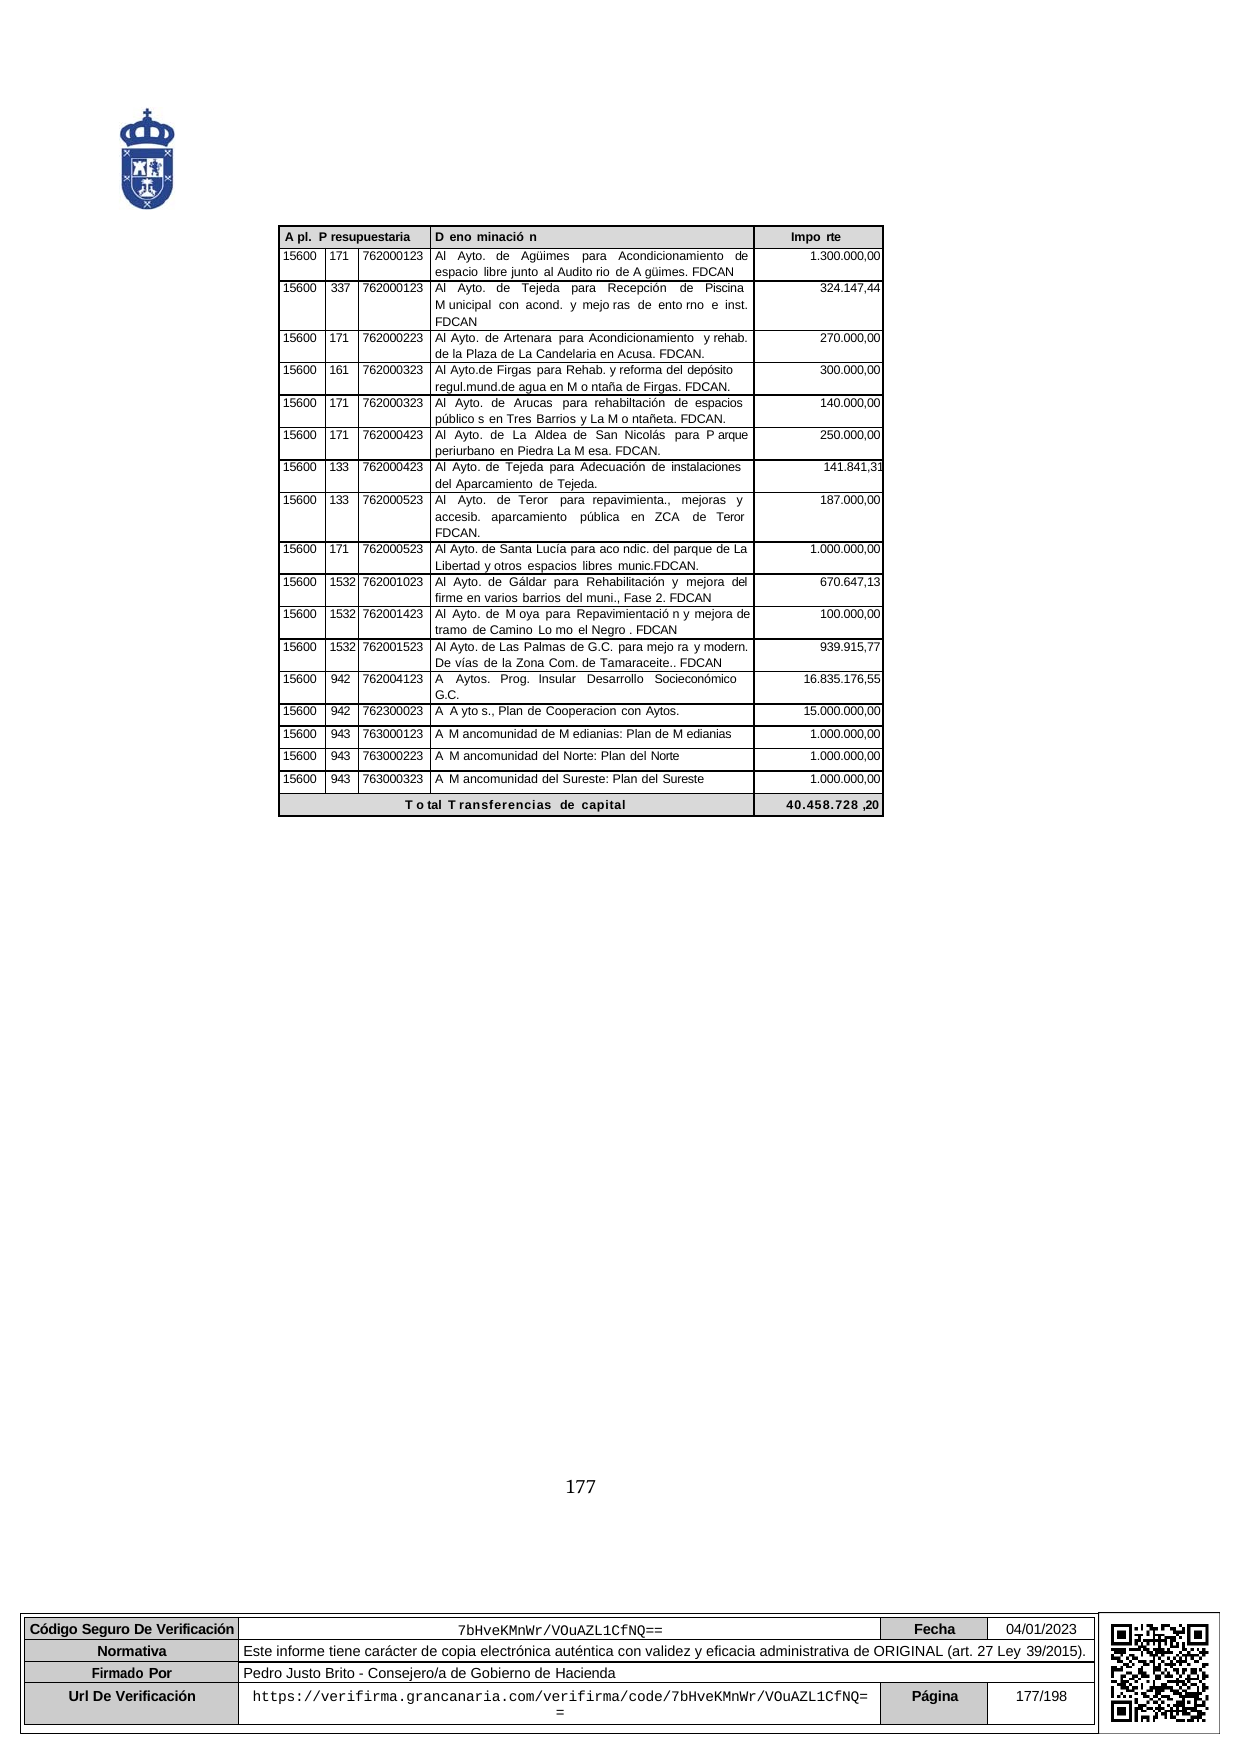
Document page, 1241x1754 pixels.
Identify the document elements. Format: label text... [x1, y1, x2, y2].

table_cell 15600 [280, 331, 325, 362]
text 177/198 [1004, 1688, 1079, 1704]
text Este informe tiene carácter de copia electrónica auténtica con validez y eficacia administrativa de ORIGINAL (art. 27 Ley 39/2015). [243, 1644, 1094, 1660]
table_cell 133 [326, 461, 358, 491]
table_cell 762001423 [359, 607, 430, 638]
table_header A pl. P resupuestaria [280, 227, 430, 248]
table_cell 15600 [280, 640, 325, 671]
table_cell 100.000,00 [755, 607, 882, 638]
table_cell 762000323 [359, 396, 430, 427]
table_cell 762001523 [359, 640, 430, 671]
table_cell 171 [326, 249, 358, 280]
table_cell A M ancomunidad del Sureste: Plan del Sureste [431, 772, 753, 793]
table_cell A M ancomunidad de M edianias: Plan de M edianias [431, 727, 753, 748]
table_cell 1532 [326, 575, 358, 606]
table_cell Al Ayto. de Gáldar para Rehabilitación y mejora del firme en varios barrios del muni., Fase 2. FDCAN [431, 575, 753, 606]
table_cell 161 [326, 363, 358, 394]
table_cell 15600 [280, 749, 325, 770]
picture [1098, 1612, 1220, 1734]
table_cell 15600 [280, 363, 325, 394]
table_cell 171 [326, 428, 358, 459]
table_cell 943 [326, 749, 358, 770]
table_cell 140.000,00 [755, 396, 882, 427]
table_cell 943 [326, 772, 358, 793]
table_cell Al Ayto. de La Aldea de San Nicolás para P arque periurbano en Piedra La M esa. FDCAN. [431, 428, 753, 459]
table_cell 300.000,00 [755, 363, 882, 394]
table_cell 762000523 [359, 543, 430, 573]
table_cell 942 [326, 705, 358, 725]
table_cell 187.000,00 [755, 493, 882, 541]
table_cell 171 [326, 396, 358, 427]
table_cell 15600 [280, 705, 325, 725]
table_cell 1.000.000,00 [755, 543, 882, 573]
table_cell 15600 [280, 396, 325, 427]
table_cell 939.915,77 [755, 640, 882, 671]
table_cell 1.000.000,00 [755, 772, 882, 793]
text Normativa [29, 1644, 235, 1660]
table_cell 171 [326, 331, 358, 362]
table_cell 15600 [280, 772, 325, 793]
table_cell Al Ayto. de Agüimes para Acondicionamiento de espacio libre junto al Audito rio de A güimes. FDCAN [431, 249, 753, 280]
table_cell Al Ayto. de Teror para repavimienta., mejoras y accesib. aparcamiento pública en ZCA de Teror FDCAN. [431, 493, 753, 541]
table_cell 15600 [280, 575, 325, 606]
table_cell Al Ayto. de Las Palmas de G.C. para mejo ra y modern. De vías de la Zona Com. de Tamaraceite.. FDCAN [431, 640, 753, 671]
table_cell Al Ayto. de Tejeda para Adecuación de instalaciones del Aparcamiento de Tejeda. [431, 461, 753, 491]
table_cell 763000223 [359, 749, 430, 770]
table_cell Al Ayto. de Artenara para Acondicionamiento y rehab. de la Plaza de La Candelaria en Acusa. FDCAN. [431, 331, 753, 362]
table_cell 141.841,31 [755, 461, 882, 491]
table_cell 670.647,13 [755, 575, 882, 606]
table_cell 762000523 [359, 493, 430, 541]
table_cell 943 [326, 727, 358, 748]
text = [240, 1705, 880, 1720]
table_header Impo rte [755, 227, 882, 248]
table_cell 1532 [326, 607, 358, 638]
table_cell 15600 [280, 249, 325, 280]
table_header D eno minació n [431, 227, 753, 248]
table_cell 1.300.000,00 [755, 249, 882, 280]
table_cell 15600 [280, 607, 325, 638]
table_cell 762000423 [359, 461, 430, 491]
table_cell 763000323 [359, 772, 430, 793]
table_cell 762000423 [359, 428, 430, 459]
table_cell 171 [326, 543, 358, 573]
table_cell 763000123 [359, 727, 430, 748]
text 04/01/2023 [1004, 1623, 1079, 1638]
table_cell 15.000.000,00 [755, 705, 882, 725]
table_cell 270.000,00 [755, 331, 882, 362]
table_cell 16.835.176,55 [755, 672, 882, 703]
table_cell 15600 [280, 428, 325, 459]
table_cell 762300023 [359, 705, 430, 725]
table_cell 762000123 [359, 249, 430, 280]
table_cell T o tal T ransferencias de capital [280, 794, 753, 815]
table_cell 15600 [280, 672, 325, 703]
table_cell A M ancomunidad del Norte: Plan del Norte [431, 749, 753, 770]
table_cell 15600 [280, 461, 325, 491]
table_cell 762004123 [359, 672, 430, 703]
text Fecha [914, 1623, 987, 1638]
table_cell 15600 [280, 282, 325, 329]
table_cell 762000323 [359, 363, 430, 394]
text Código Seguro De Verificación [29, 1623, 235, 1638]
table_cell A A yto s., Plan de Cooperacion con Aytos. [431, 705, 753, 725]
table_cell 762000223 [359, 331, 430, 362]
text Firmado Por [29, 1666, 235, 1682]
table_cell 762000123 [359, 282, 430, 329]
text Pedro Justo Brito - Consejero/a de Gobierno de Hacienda [243, 1666, 1094, 1682]
table_cell Al Ayto. de Tejeda para Recepción de Piscina M unicipal con acond. y mejo ras de ento rno e inst. FDCAN [431, 282, 753, 329]
text Página [912, 1688, 987, 1704]
table_cell 762001023 [359, 575, 430, 606]
text Url De Verificación [29, 1688, 235, 1704]
table_cell 337 [326, 282, 358, 329]
table_cell 942 [326, 672, 358, 703]
table_cell 133 [326, 493, 358, 541]
text 7bHveKMnWr/VOuAZL1CfNQ== [250, 1624, 869, 1638]
table_cell 15600 [280, 727, 325, 748]
table_cell 1532 [326, 640, 358, 671]
table_cell Al Ayto. de Arucas para rehabiltación de espacios público s en Tres Barrios y La M o ntañeta. FDCAN. [431, 396, 753, 427]
table_cell 1.000.000,00 [755, 727, 882, 748]
table_cell 15600 [280, 543, 325, 573]
table_cell A Aytos. Prog. Insular Desarrollo Socieconómico G.C. [431, 672, 753, 703]
table_cell 40.458.728 ,20 [755, 794, 882, 815]
text https://verifirma.grancanaria.com/verifirma/code/7bHveKMnWr/VOuAZL1CfNQ= [250, 1689, 869, 1705]
table_cell Al Ayto. de M oya para Repavimientació n y mejora de tramo de Camino Lo mo el Negro . FDCAN [431, 607, 753, 638]
picture [118, 107, 176, 210]
table_cell Al Ayto.de Firgas para Rehab. y reforma del depósito regul.mund.de agua en M o ntaña de Firgas. FDCAN. [431, 363, 753, 394]
table_cell Al Ayto. de Santa Lucía para aco ndic. del parque de La Libertad y otros espacios libres munic.FDCAN. [431, 543, 753, 573]
table_cell 250.000,00 [755, 428, 882, 459]
table_cell 324.147,44 [755, 282, 882, 329]
table_cell 1.000.000,00 [755, 749, 882, 770]
table_cell 15600 [280, 493, 325, 541]
